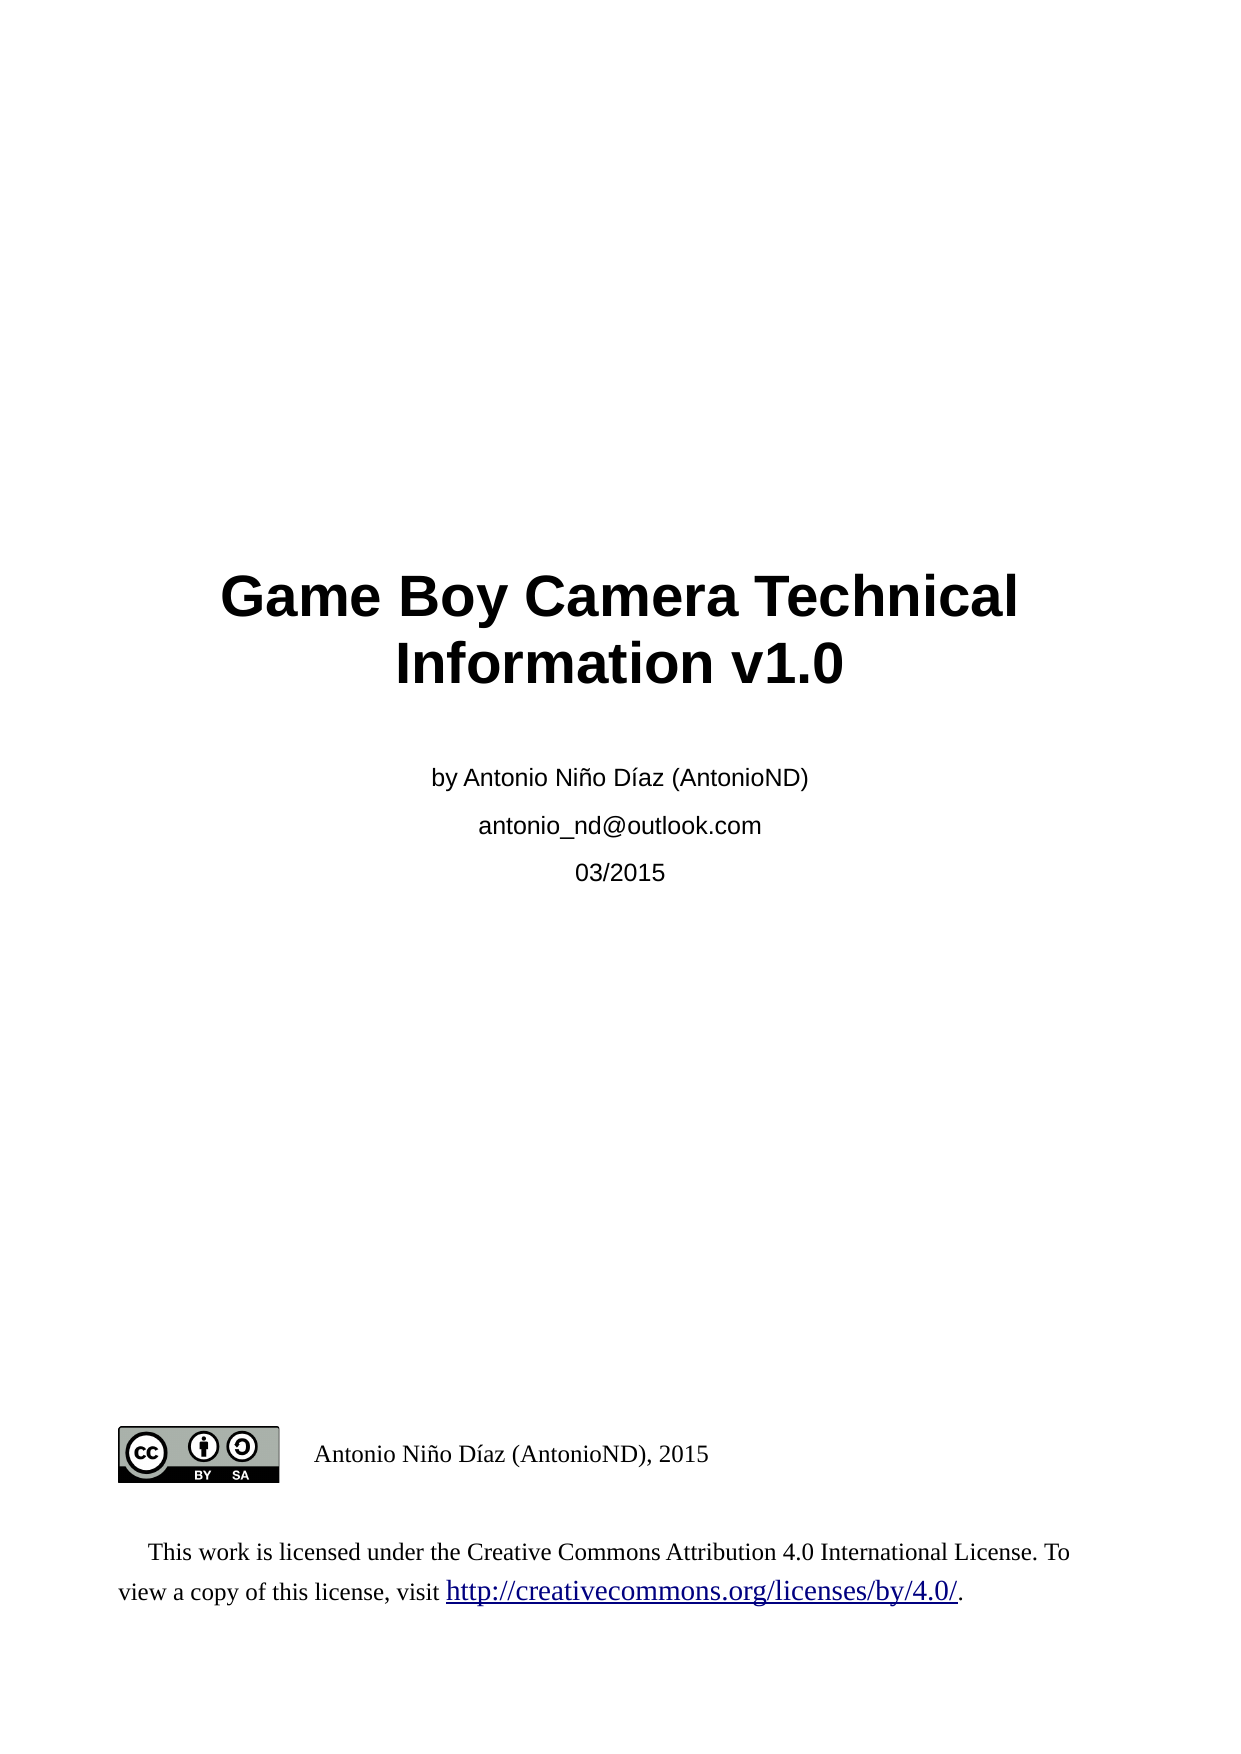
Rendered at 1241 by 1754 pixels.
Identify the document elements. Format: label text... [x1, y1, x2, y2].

picture [118, 1426, 280, 1483]
subtitle 03/2015 [118, 858, 1122, 887]
text Antonio Niño Díaz (AntonioND), 2015 [280, 1439, 1122, 1468]
subtitle by Antonio Niño Díaz (AntonioND) [118, 763, 1122, 792]
subtitle antonio_nd@outlook.com [118, 811, 1122, 840]
title Game Boy Camera Technical Information v1.0 [118, 561, 1122, 696]
text This work is licensed under the Creative Commons Attribution 4.0 International License. To view a copy of this license, visit http://creativecommons.org/licenses/by/4.0/. [118, 1537, 1122, 1606]
